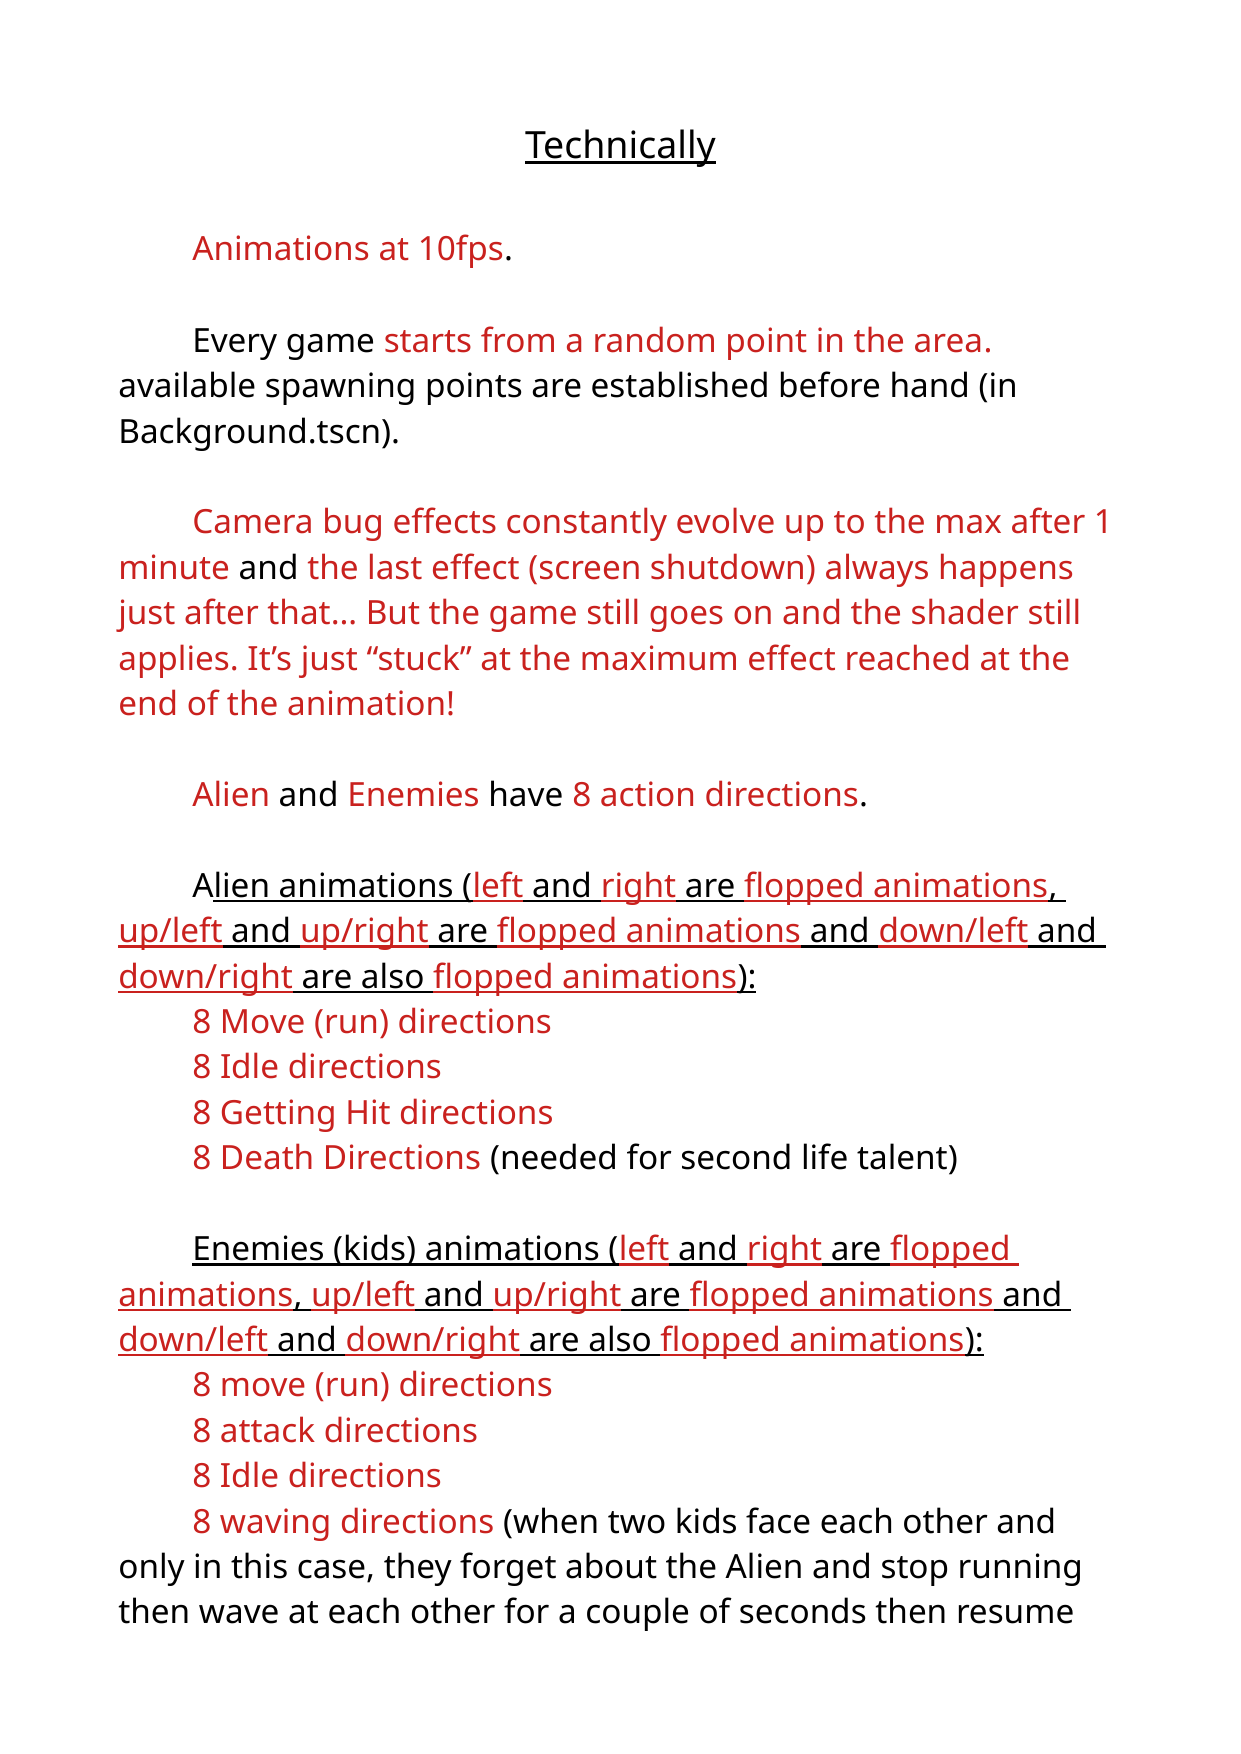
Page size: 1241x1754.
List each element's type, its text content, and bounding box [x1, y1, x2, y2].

text Technically [118, 118, 1122, 169]
text 8 Idle directions [118, 1452, 1122, 1497]
text 8 Getting Hit directions [118, 1089, 1122, 1134]
text 8 Move (run) directions [118, 998, 1122, 1043]
text 8 Idle directions [118, 1043, 1122, 1089]
text Animations at 10fps. [118, 220, 1122, 271]
text Enemies (kids) animations (left and right are flopped animations, up/left and up/right are flopped animations and down/left and down/right are also flopped animations): [118, 1225, 1122, 1361]
text 8 attack directions [118, 1407, 1122, 1452]
text 8 waving directions (when two kids face each other and only in this case, they forget about the Alien and stop running then wave at each other for a couple of seconds then resume [118, 1497, 1122, 1634]
text Every game starts from a random point in the area. available spawning points are established before hand (in Background.tscn). [118, 317, 1122, 453]
text 8 Death Directions (needed for second life talent) [118, 1134, 1122, 1179]
text Alien and Enemies have 8 action directions. [118, 771, 1122, 816]
text Camera bug effects constantly evolve up to the max after 1 minute and the last effect (screen shutdown) always happens just after that… But the game still goes on and the shader still applies. It’s just “stuck” at the maximum effect reached at the end of the animation! [118, 498, 1122, 725]
text Alien animations (left and right are flopped animations, up/left and up/right are flopped animations and down/left and down/right are also flopped animations): [118, 862, 1122, 998]
text 8 move (run) directions [118, 1361, 1122, 1407]
